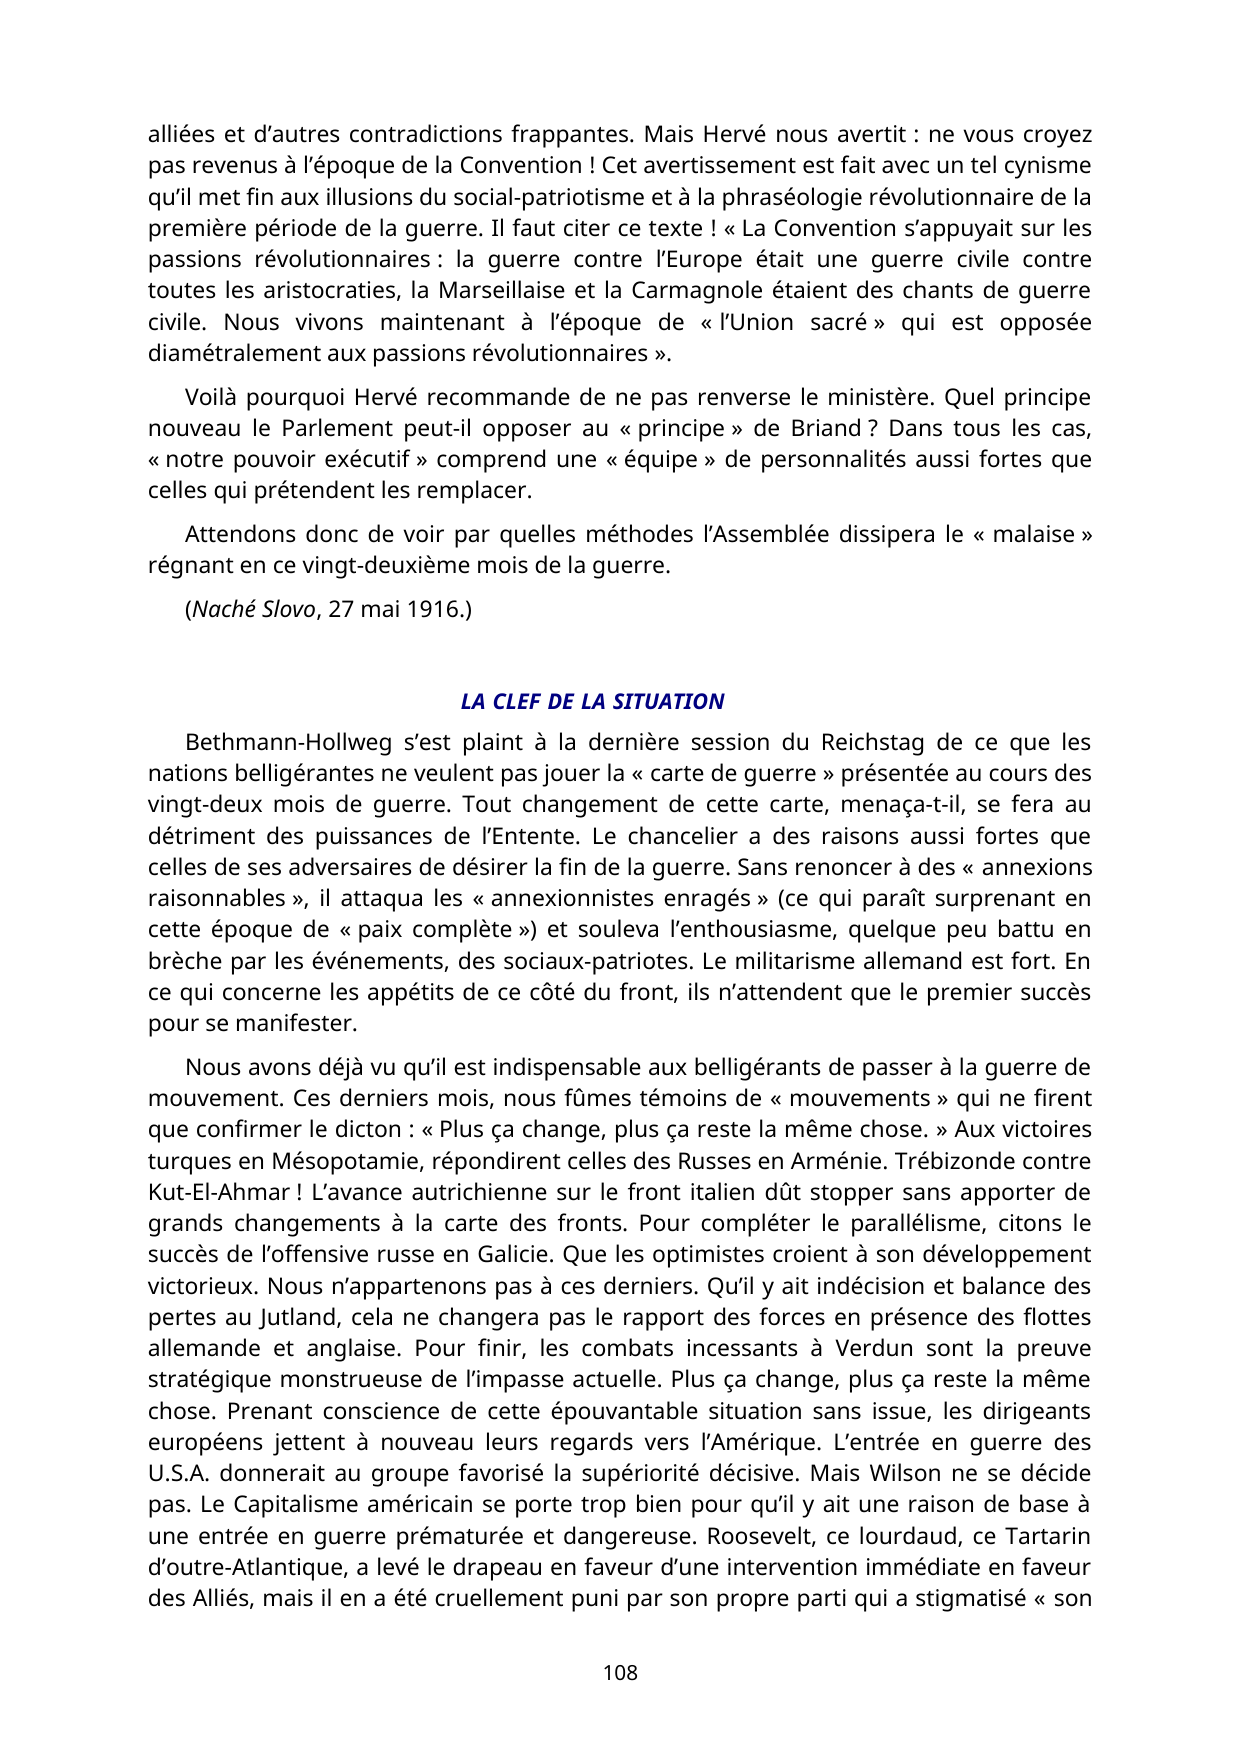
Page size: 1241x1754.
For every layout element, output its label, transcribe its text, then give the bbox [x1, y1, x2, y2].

text Attendons donc de voir par quelles méthodes l’Assemblée dissipera le « malaise » régnant en ce vingt-deuxième mois de la guerre. [148, 518, 1093, 581]
text Nous avons déjà vu qu’il est indispensable aux belligérants de passer à la guerre de mouvement. Ces derniers mois, nous fûmes témoins de « mouvements » qui ne firent que confirmer le dicton : « Plus ça change, plus ça reste la même chose. » Aux victoires turques en Mésopotamie, répondirent celles des Russes en Arménie. Trébizonde contre Kut-El-Ahmar ! L’avance autrichienne sur le front italien dût stopper sans apporter de grands changements à la carte des fronts. Pour compléter le parallélisme, citons le succès de l’offensive russe en Galicie. Que les optimistes croient à son développement victorieux. Nous n’appartenons pas à ces derniers. Qu’il y ait indécision et balance des pertes au Jutland, cela ne changera pas le rapport des forces en présence des flottes allemande et anglaise. Pour finir, les combats incessants à Verdun sont la preuve stratégique monstrueuse de l’impasse actuelle. Plus ça change, plus ça reste la même chose. Prenant conscience de cette épouvantable situation sans issue, les dirigeants européens jettent à nouveau leurs regards vers l’Amérique. L’entrée en guerre des U.S.A. donnerait au groupe favorisé la supériorité décisive. Mais Wilson ne se décide pas. Le Capitalisme américain se porte trop bien pour qu’il y ait une raison de base à une entrée en guerre prématurée et dangereuse. Roosevelt, ce lourdaud, ce Tartarin d’outre-Atlantique, a levé le drapeau en faveur d’une intervention immédiate en faveur des Alliés, mais il en a été cruellement puni par son propre parti qui a stigmatisé « son [148, 1051, 1093, 1613]
text Bethmann-Hollweg s’est plaint à la dernière session du Reichstag de ce que les nations belligérantes ne veulent pas jouer la « carte de guerre » présentée au cours des vingt-deux mois de guerre. Tout changement de cette carte, menaça-t-il, se fera au détriment des puissances de l’Entente. Le chancelier a des raisons aussi fortes que celles de ses adversaires de désirer la fin de la guerre. Sans renoncer à des « annexions raisonnables », il attaqua les « annexionnistes enragés » (ce qui paraît surprenant en cette époque de « paix complète ») et souleva l’enthousiasme, quelque peu battu en brèche par les événements, des sociaux-patriotes. Le militarisme allemand est fort. En ce qui concerne les appétits de ce côté du front, ils n’attendent que le premier succès pour se manifester. [148, 726, 1093, 1038]
text Voilà pourquoi Hervé recommande de ne pas renverse le ministère. Quel principe nouveau le Parlement peut-il opposer au « principe » de Briand ? Dans tous les cas, « notre pouvoir exécutif » comprend une « équipe » de personnalités aussi fortes que celles qui prétendent les remplacer. [148, 381, 1093, 506]
text (Naché Slovo, 27 mai 1916.) [148, 593, 1093, 624]
text la clef de la situation [96, 681, 1093, 717]
text alliées et d’autres contradictions frappantes. Mais Hervé nous avertit : ne vous croyez pas revenus à l’époque de la Convention ! Cet avertissement est fait avec un tel cynisme qu’il met fin aux illusions du social-patriotisme et à la phraséologie révolutionnaire de la première période de la guerre. Il faut citer ce texte ! « La Convention s’appuyait sur les passions révolutionnaires : la guerre contre l’Europe était une guerre civile contre toutes les aristocraties, la Marseillaise et la Carmagnole étaient des chants de guerre civile. Nous vivons maintenant à l’époque de « l’Union sacré » qui est opposée diamétralement aux passions révolutionnaires ». [148, 118, 1093, 368]
